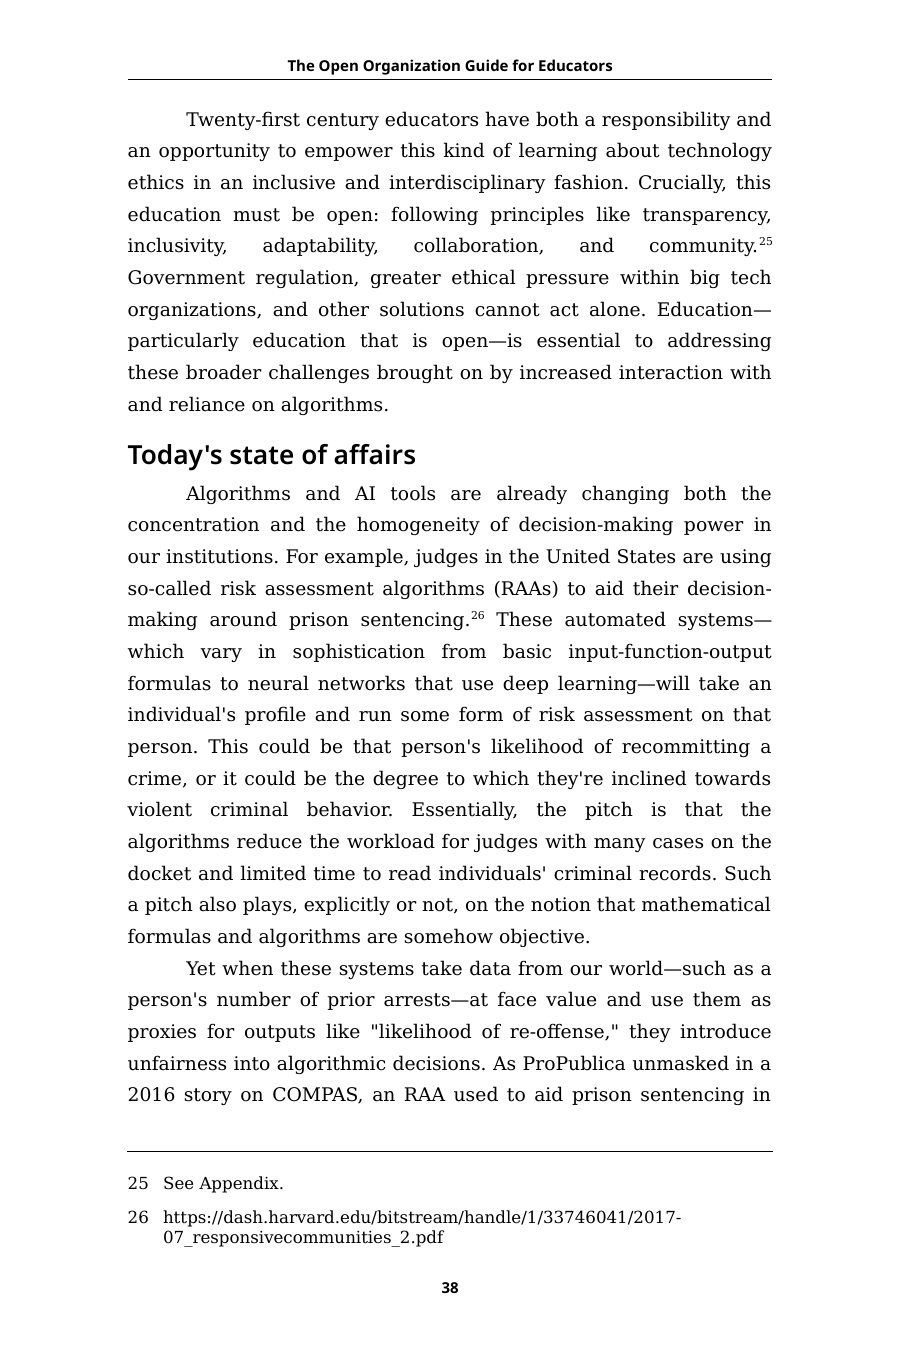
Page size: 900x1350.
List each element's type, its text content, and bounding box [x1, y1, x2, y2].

text Twenty-first century educators have both a responsibility and an opportunity to empower this kind of learning about technology ethics in an inclusive and interdisciplinary fashion. Crucially, this education must be open: following principles like transparency, inclusivity, adaptability, collaboration, and community. Government regulation, greater ethical pressure within big tech organizations, and other solutions cannot act alone. Education—particularly education that is open—is essential to addressing these broader challenges brought on by increased interaction with and reliance on algorithms. [127, 109, 772, 416]
text See Appendix. [127, 1174, 772, 1193]
text Algorithms and AI tools are already changing both the concentration and the homogeneity of decision-making power in our institutions. For example, judges in the United States are using so-called risk assessment algorithms (RAAs) to aid their decision-making around prison sentencing. These automated systems—which vary in sophistication from basic input-function-output formulas to neural networks that use deep learning—will take an individual's profile and run some form of risk assessment on that person. This could be that person's likelihood of recommitting a crime, or it could be the degree to which they're inclined towards violent criminal behavior. Essentially, the pitch is that the algorithms reduce the workload for judges with many cases on the docket and limited time to read individuals' criminal records. Such a pitch also plays, explicitly or not, on the notion that mathematical formulas and algorithms are somehow objective. [127, 483, 772, 948]
subtitle Today's state of affairs [127, 440, 772, 470]
text Yet when these systems take data from our world—such as a person's number of prior arrests—at face value and use them as proxies for outputs like "likelihood of re-offense," they introduce unfairness into algorithmic decisions. As ProPublica unmasked in a 2016 story on COMPAS, an RAA used to aid prison sentencing in [127, 958, 772, 1106]
text https://dash.harvard.edu/bitstream/handle/1/33746041/2017-07_responsivecommunities_2.pdf [127, 1208, 772, 1247]
